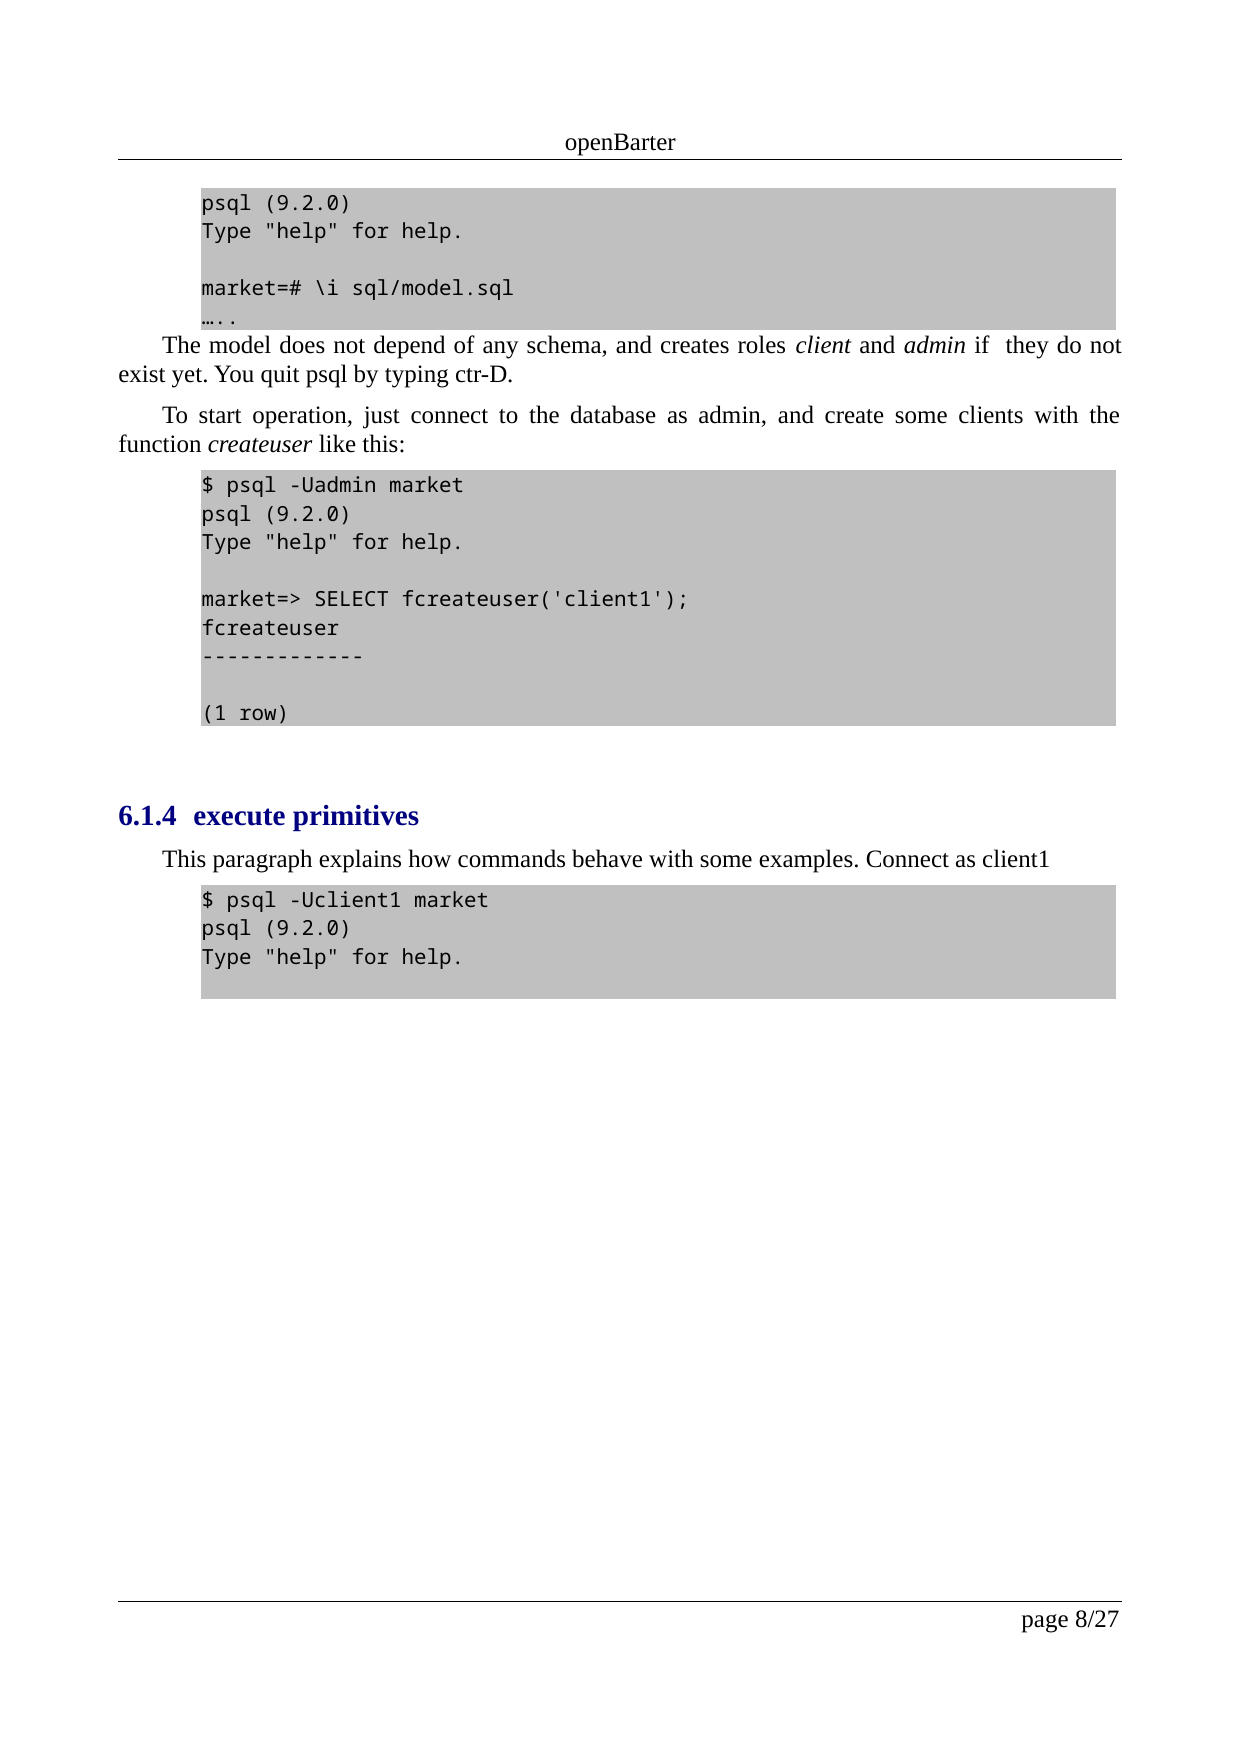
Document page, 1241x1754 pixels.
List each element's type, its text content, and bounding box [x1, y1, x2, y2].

text ------------- [201, 641, 1116, 669]
text psql (9.2.0) [201, 913, 1116, 942]
text psql (9.2.0) [201, 499, 1116, 527]
text The model does not depend of any schema, and creates roles client and admin if they do not exist yet. You quit psql by typing ctr-D. [118, 330, 1122, 388]
text ….. [201, 302, 1116, 330]
subtitle execute primitives [118, 798, 1122, 831]
text market=> SELECT fcreateuser('client1'); [201, 584, 1116, 613]
text $ psql -Uclient1 market [201, 885, 1116, 913]
text This paragraph explains how commands behave with some examples. Connect as client1 [118, 844, 1122, 873]
text market=# \i sql/model.sql [201, 273, 1116, 302]
text Type "help" for help. [201, 527, 1116, 556]
text $ psql -Uadmin market [201, 470, 1116, 499]
text Type "help" for help. [201, 217, 1116, 245]
text To start operation, just connect to the database as admin, and create some clients with the function createuser like this: [118, 400, 1122, 458]
text fcreateuser [201, 613, 1116, 641]
text psql (9.2.0) [201, 188, 1116, 217]
text (1 row) [201, 698, 1116, 726]
text Type "help" for help. [201, 942, 1116, 970]
